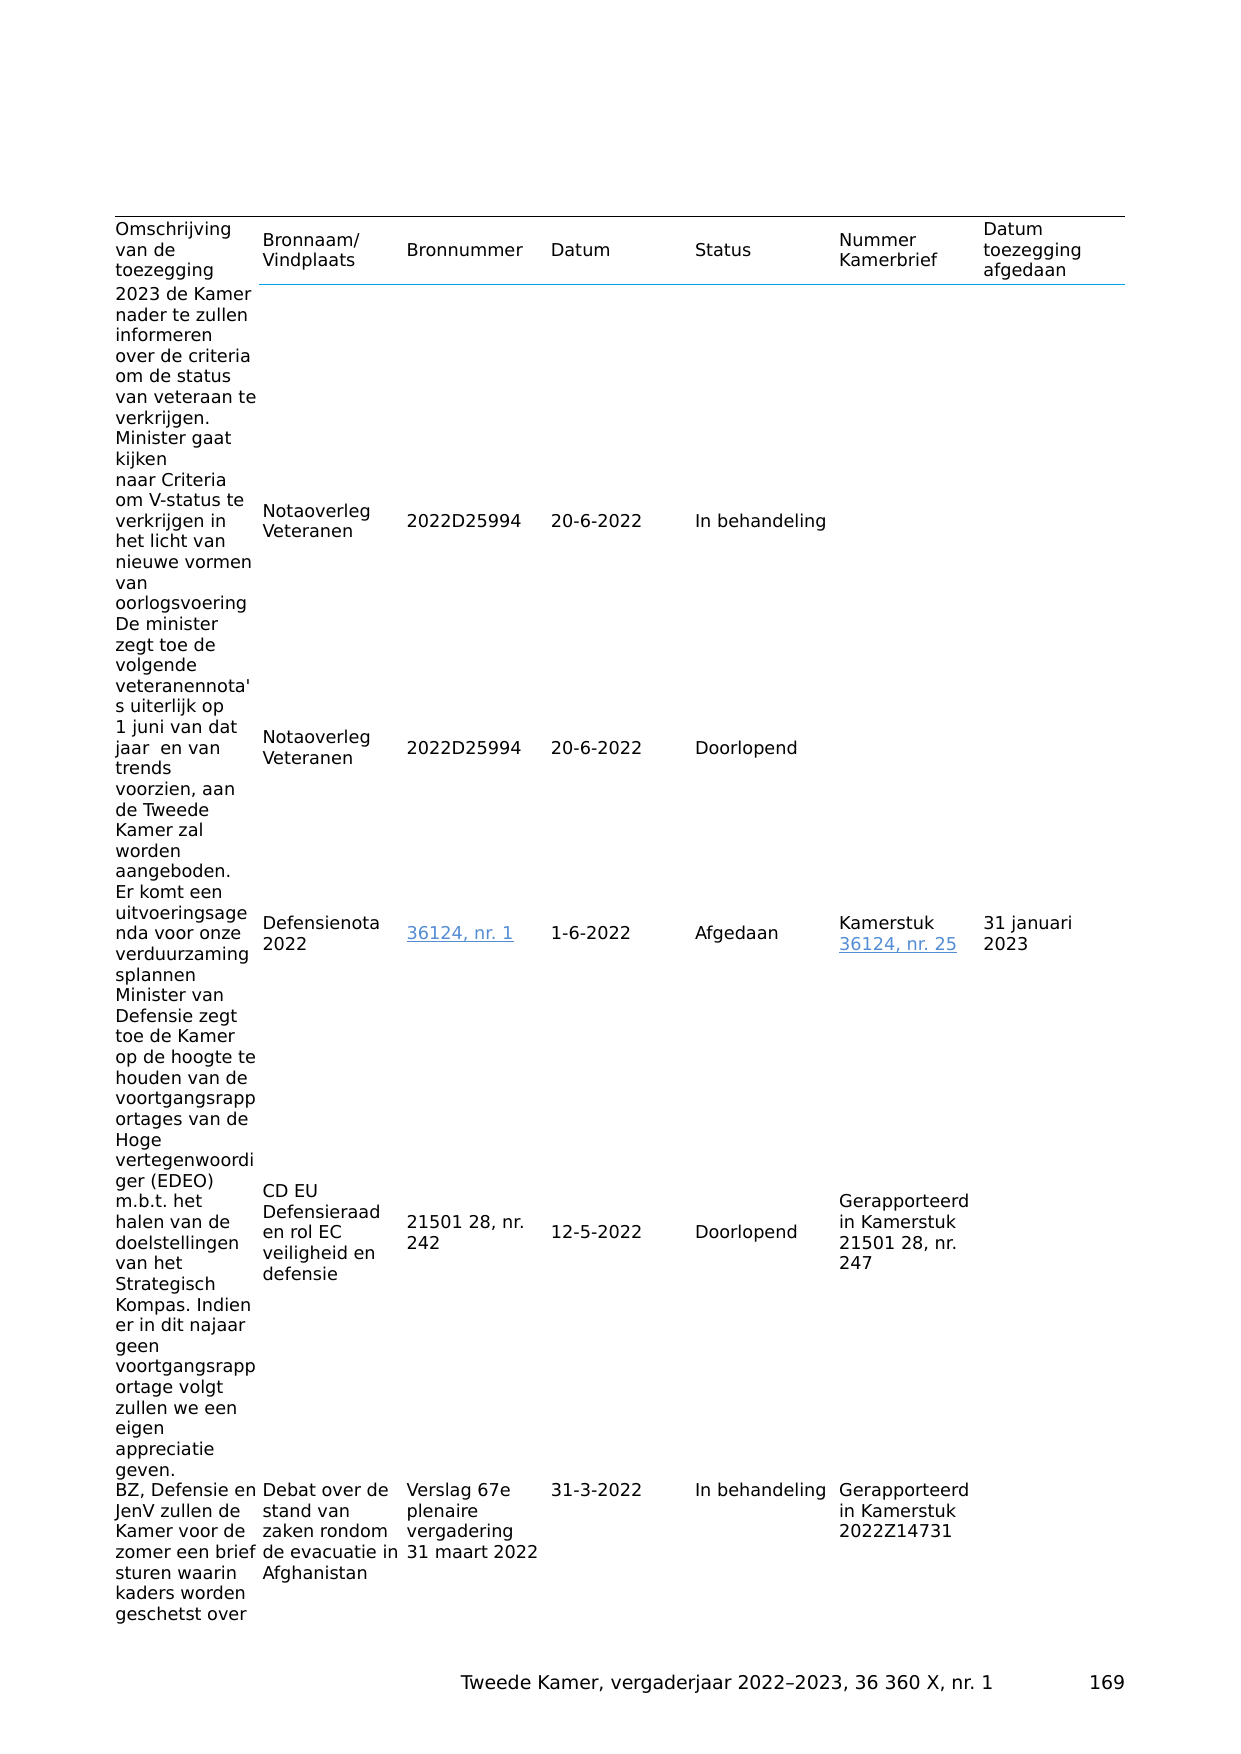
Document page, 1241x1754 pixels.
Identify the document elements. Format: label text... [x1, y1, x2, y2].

table_cell In behandeling [692, 428, 836, 614]
table_cell Datum [548, 217, 692, 284]
table_cell Gerapporteerd in Kamerstuk 21501 28, nr. 247 [836, 985, 980, 1480]
table_cell ​De minister zegt toe de volgende veteranennota's uiterlijk op 1 juni van dat jaar en van trends voorzien, aan de Tweede Kamer zal worden aangeboden. [115, 614, 259, 882]
table_cell Debat over de stand van zaken rondom de evacuatie in Afghanistan [259, 1480, 403, 1624]
table_cell [692, 285, 836, 428]
table_cell Notaoverleg Veteranen [259, 614, 403, 882]
table_cell 20-6-2022 [548, 614, 692, 882]
table_cell Datum toezegging afgedaan [980, 217, 1125, 284]
table_cell 12-5-2022 [548, 985, 692, 1480]
table_cell Doorlopend [692, 614, 836, 882]
table_cell [980, 1480, 1125, 1624]
table_cell [836, 285, 980, 428]
table_cell [980, 428, 1125, 614]
table_cell 2023 de Kamer nader te zullen informeren over de criteria om de status van veteraan te verkrijgen. [115, 284, 259, 428]
table_cell 1-6-2022 [548, 882, 692, 985]
table_cell 36124, nr. 1 [404, 882, 548, 985]
table_cell 21501 28, nr. 242 [404, 985, 548, 1480]
table_cell 31 januari 2023 [980, 882, 1125, 985]
table_cell [836, 428, 980, 614]
table_cell ​Er komt een uitvoeringsagenda voor onze verduurzamingsplannen [115, 882, 259, 985]
table_cell [980, 614, 1125, 882]
table_cell Afgedaan [692, 882, 836, 985]
table_cell Bronnummer [404, 217, 548, 284]
table_cell Bronnaam/ Vindplaats [259, 217, 403, 284]
table_cell CD EU Defensieraad en rol EC veiligheid en defensie [259, 985, 403, 1480]
table_cell 31-3-2022 [548, 1480, 692, 1624]
table_cell 20-6-2022 [548, 428, 692, 614]
table_cell Nummer Kamerbrief [836, 217, 980, 284]
table_cell In behandeling [692, 1480, 836, 1624]
table_cell [980, 985, 1125, 1480]
table_cell Defensienota 2022 [259, 882, 403, 985]
table_cell [548, 285, 692, 428]
table_cell [404, 285, 548, 428]
table_cell [980, 285, 1125, 428]
table_header Tabel 50 Overzicht toezeggingen [115, 191, 1125, 216]
table_cell Status [692, 217, 836, 284]
table_cell [836, 614, 980, 882]
table_cell Kamerstuk 36124, nr. 25 [836, 882, 980, 985]
table_cell Doorlopend [692, 985, 836, 1480]
table_cell [259, 285, 403, 428]
table_cell Minister gaat kijken naar Criteria om V-status te verkrijgen in het licht van nieuwe vormen van oorlogsvoering [115, 428, 259, 614]
table_cell Gerapporteerd in Kamerstuk 2022Z14731 [836, 1480, 980, 1624]
table_cell 2022D25994 [404, 428, 548, 614]
table_cell ​Minister van Defensie zegt toe de Kamer op de hoogte te houden van de voortgangsrapportages van de Hoge vertegenwoordiger (EDEO) m.b.t. het halen van de doelstellingen van het Strategisch Kompas. Indien er in dit najaar geen voortgangsrapportage volgt zullen we een eigen appreciatie geven. [115, 985, 259, 1480]
table_cell Omschrijving van de toezegging [115, 217, 259, 284]
table_cell Verslag 67e plenaire vergadering 31 maart 2022 [404, 1480, 548, 1624]
table_cell ​BZ, Defensie en JenV zullen de Kamer voor de zomer een brief sturen waarin kaders worden geschetst over [115, 1480, 259, 1624]
table_cell Notaoverleg Veteranen [259, 428, 403, 614]
table_cell 2022D25994 [404, 614, 548, 882]
